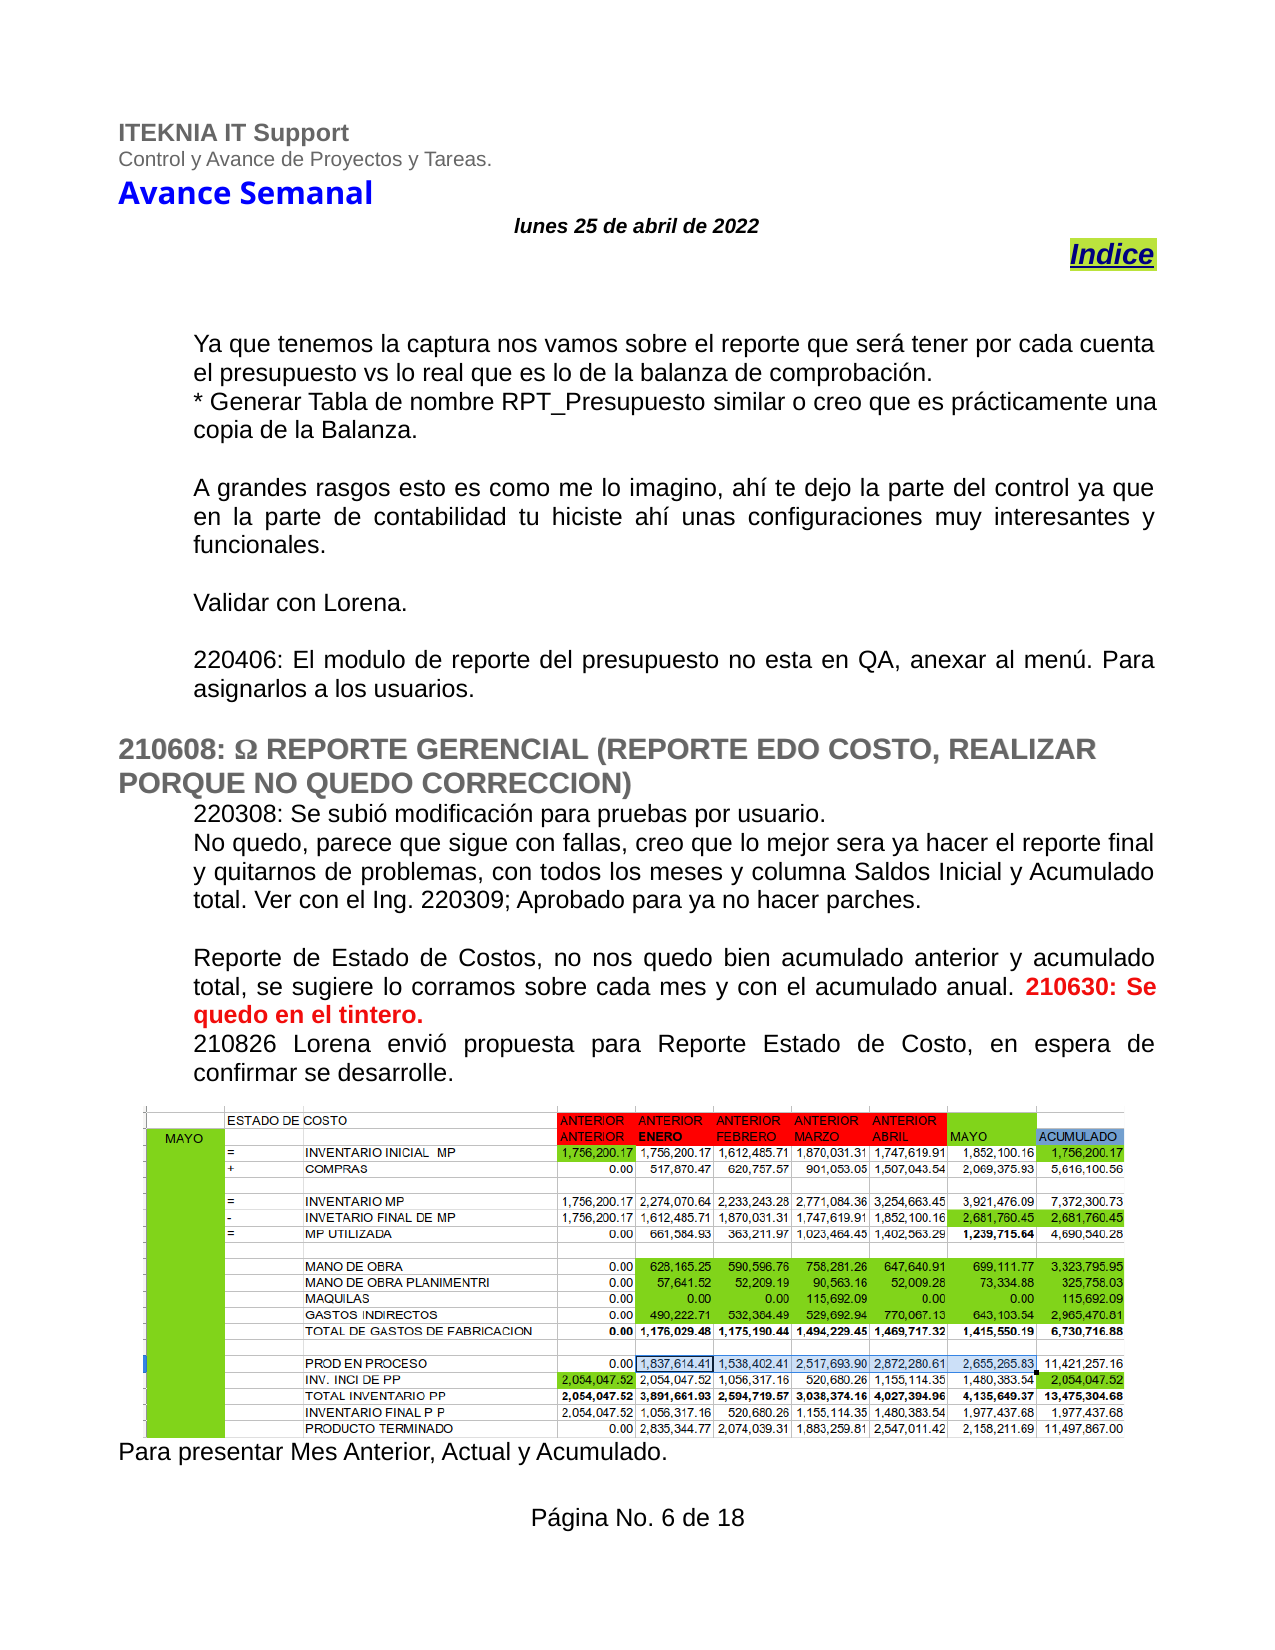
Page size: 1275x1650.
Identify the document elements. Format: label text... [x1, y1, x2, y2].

picture [143, 1106, 1125, 1438]
text Ya que tenemos la captura nos vamos sobre el reporte que será tener por cada cuenta el presupuesto vs lo real que es lo de la balanza de comprobación. [193, 329, 1157, 387]
text Para presentar Mes Anterior, Actual y Acumulado. [118, 1438, 1157, 1466]
text No quedo, parece que sigue con fallas, creo que lo mejor sera ya hacer el reporte final y quitarnos de problemas, con todos los meses y columna Saldos Inicial y Acumulado total. Ver con el Ing. 220309; Aprobado para ya no hacer parches. [193, 828, 1157, 914]
text 220308: Se subió modificación para pruebas por usuario. [193, 799, 1157, 828]
text 220406: El modulo de reporte del presupuesto no esta en QA, anexar al menú. Para asignarlos a los usuarios. [193, 645, 1157, 703]
subtitle 210608: Ω REPORTE GERENCIAL (REPORTE EDO COSTO, REALIZAR PORQUE NO QUEDO CORRECCION) [118, 732, 1157, 799]
text Reporte de Estado de Costos, no nos quedo bien acumulado anterior y acumulado total, se sugiere lo corramos sobre cada mes y con el acumulado anual. 210630: Se quedo en el tintero. [193, 943, 1157, 1029]
text A grandes rasgos esto es como me lo imagino, ahí te dejo la parte del control ya que en la parte de contabilidad tu hiciste ahí unas configuraciones muy interesantes y funcionales. [193, 473, 1157, 559]
text Validar con Lorena. [193, 588, 1157, 617]
text 210826 Lorena envió propuesta para Reporte Estado de Costo, en espera de confirmar se desarrolle. [193, 1029, 1157, 1087]
text * Generar Tabla de nombre RPT_Presupuesto similar o creo que es prácticamente una copia de la Balanza. [193, 387, 1157, 444]
